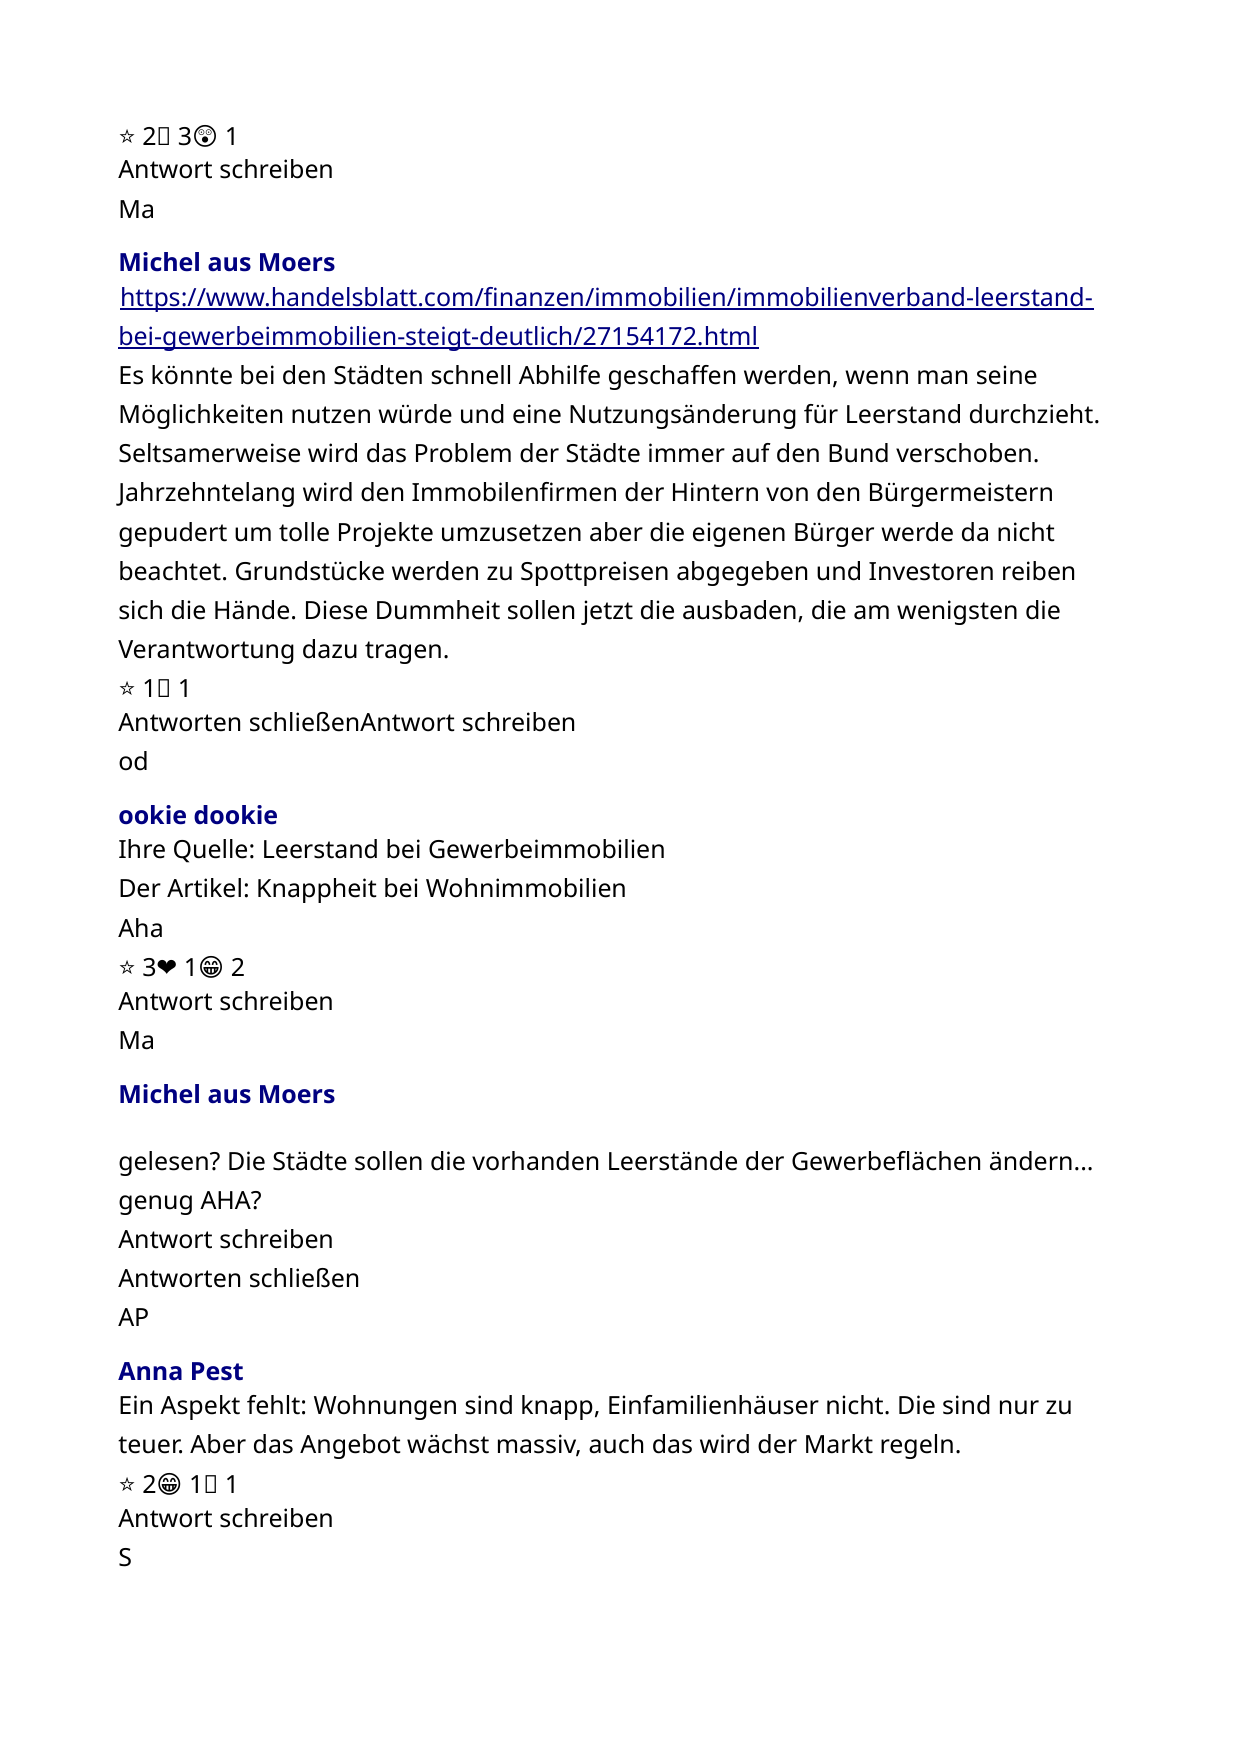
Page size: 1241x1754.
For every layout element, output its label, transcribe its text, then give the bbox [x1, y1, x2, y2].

text ⭐️ 3❤️ 1😁 2 [118, 949, 1122, 983]
text ⭐️ 2😁 1🤨 1 [118, 1466, 1122, 1500]
text Ein Aspekt fehlt: Wohnungen sind knapp, Einfamilienhäuser nicht. Die sind nur zu teuer. Aber das Angebot wächst massiv, auch das wird der Markt regeln. [118, 1388, 1122, 1461]
text ⭐️ 2🤨 3😲 1 [118, 118, 1122, 152]
text Antwort schreiben [118, 983, 1122, 1017]
text Ihre Quelle: Leerstand bei Gewerbeimmobilien [118, 832, 1122, 866]
text Ma [118, 191, 1122, 225]
text S [118, 1539, 1122, 1573]
text Aha [118, 910, 1122, 944]
text https://www.handelsblatt.com/finanzen/immobilien/immobilienverband-leerstand-bei-gewerbeimmobilien-steigt-deutlich/27154172.html [118, 279, 1122, 352]
text ⭐️ 1🤨 1 [118, 671, 1122, 705]
text od [118, 744, 1122, 778]
subtitle Michel aus Moers [118, 245, 1122, 279]
text genug AHA? [118, 1183, 1122, 1217]
text AP [118, 1300, 1122, 1334]
text Antwort schreiben [118, 152, 1122, 186]
text Es könnte bei den Städten schnell Abhilfe geschaffen werden, wenn man seine Möglichkeiten nutzen würde und eine Nutzungsänderung für Leerstand durchzieht. Seltsamerweise wird das Problem der Städte immer auf den Bund verschoben. Jahrzehntelang wird den Immobilenfirmen der Hintern von den Bürgermeistern gepudert um tolle Projekte umzusetzen aber die eigenen Bürger werde da nicht beachtet. Grundstücke werden zu Spottpreisen abgegeben und Investoren reiben sich die Hände. Diese Dummheit sollen jetzt die ausbaden, die am wenigsten die Verantwortung dazu tragen. [118, 357, 1122, 666]
text Der Artikel: Knappheit bei Wohnimmobilien [118, 871, 1122, 905]
subtitle ookie dookie [118, 798, 1122, 832]
text gelesen? Die Städte sollen die vorhanden Leerstände der Gewerbeflächen ändern... [118, 1143, 1122, 1177]
text Antwort schreiben [118, 1500, 1122, 1534]
text Antworten schließenAntwort schreiben [118, 705, 1122, 739]
text Ma [118, 1023, 1122, 1057]
text Antworten schließen [118, 1261, 1122, 1295]
subtitle Michel aus Moers [118, 1076, 1122, 1110]
subtitle Anna Pest [118, 1354, 1122, 1388]
text Antwort schreiben [118, 1222, 1122, 1256]
